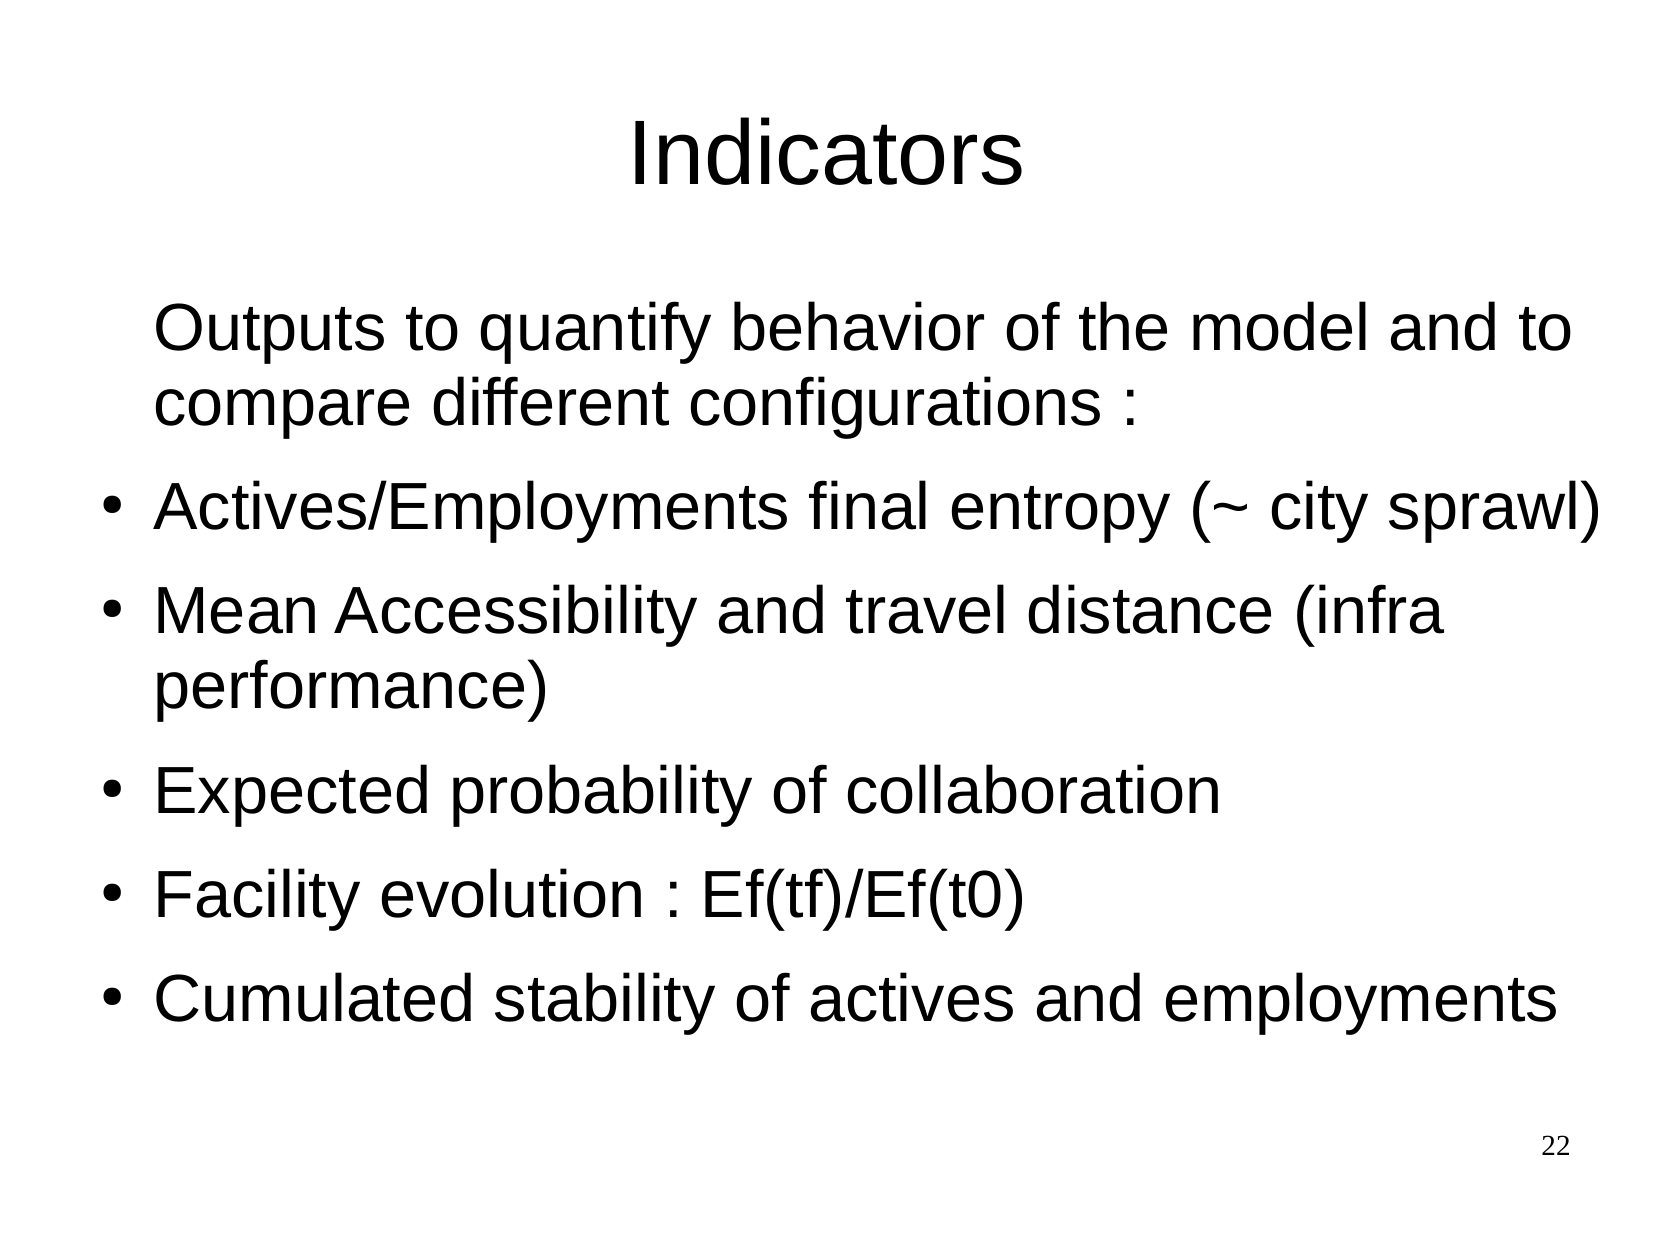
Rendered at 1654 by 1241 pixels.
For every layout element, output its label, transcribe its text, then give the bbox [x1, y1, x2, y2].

list Outputs to quantify behavior of the model and to compare different configurations : Actives/Employments final entropy (~ city sprawl) Mean Accessibility and travel distance (infra performance) Expected probability of collaboration Facility evolution : Ef(tf)/Ef(t0) Cumulated stability of actives and employments [82, 290, 1607, 1123]
title Indicators [82, 49, 1571, 257]
